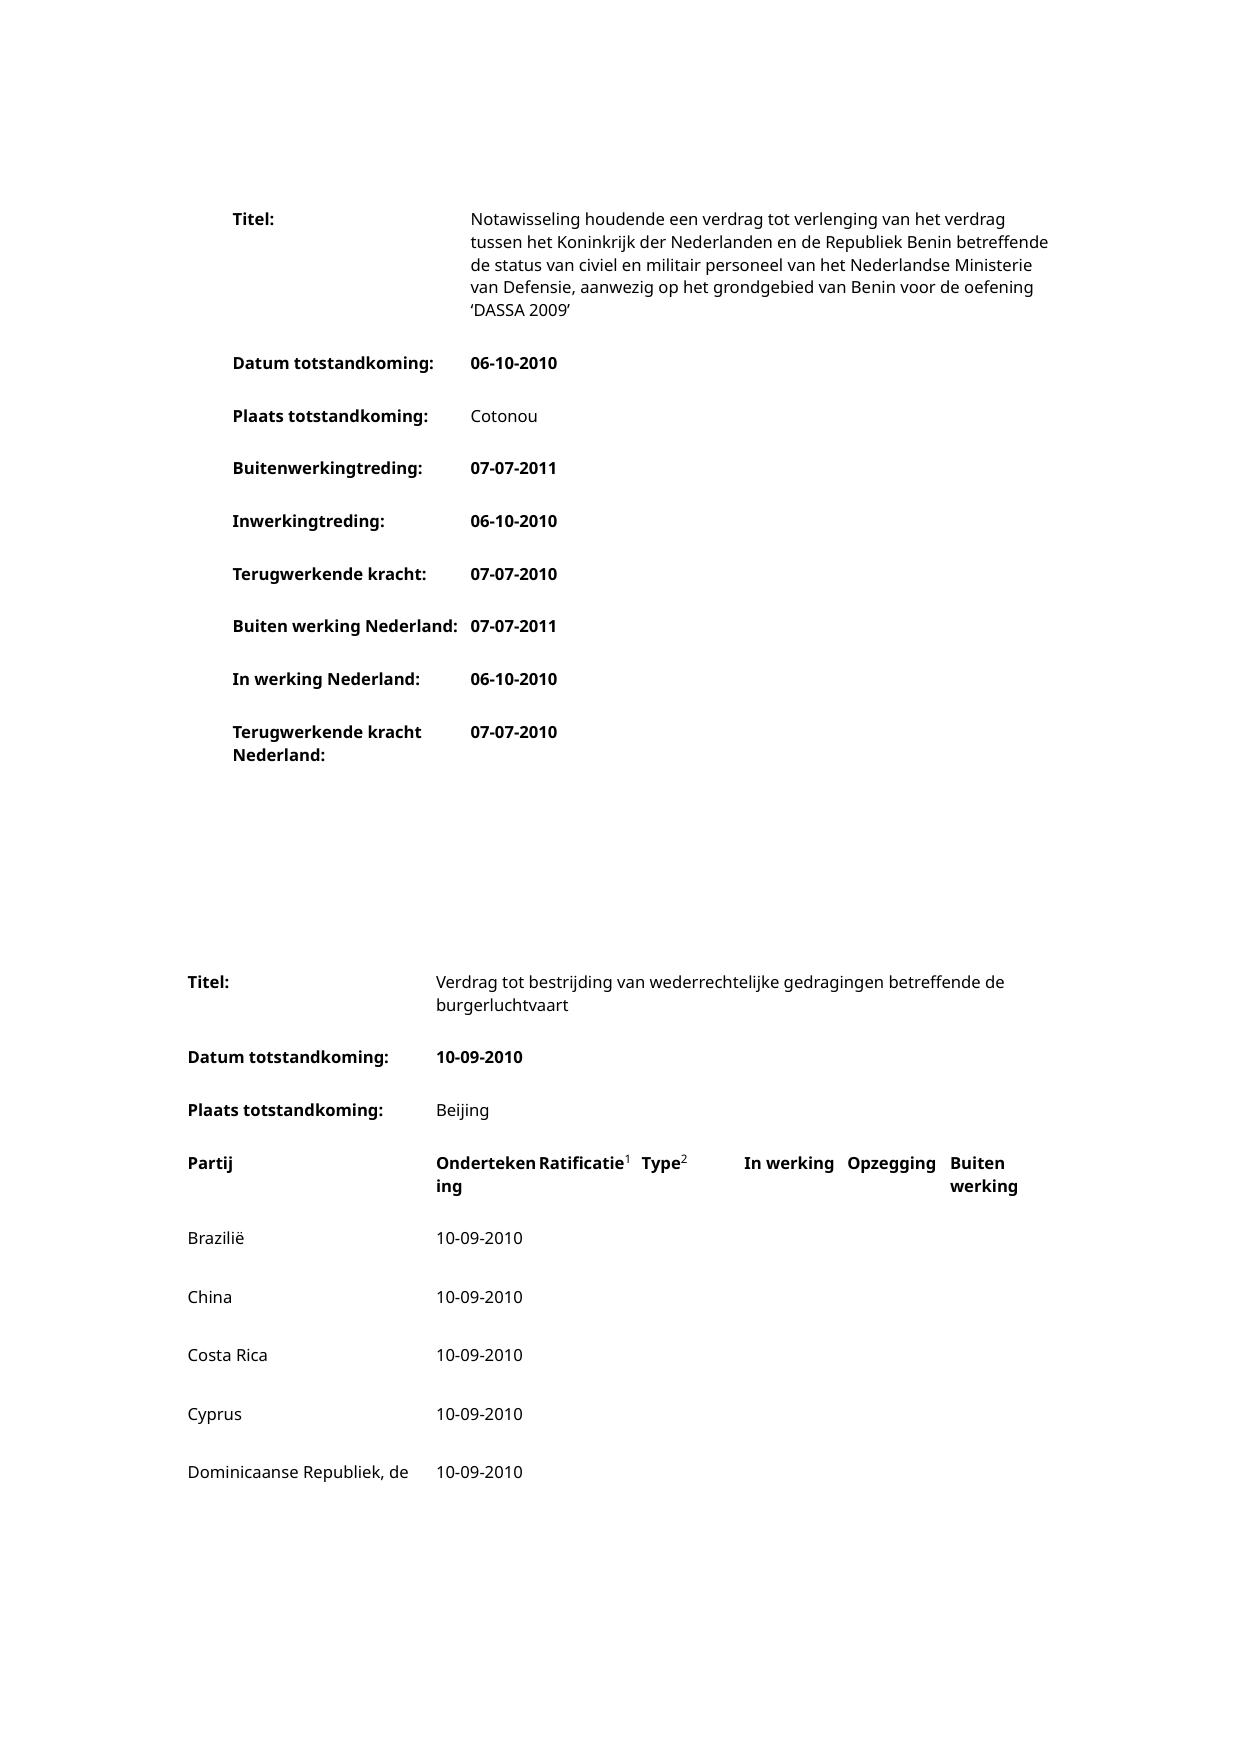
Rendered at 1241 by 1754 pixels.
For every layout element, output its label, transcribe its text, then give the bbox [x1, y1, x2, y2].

table_cell Buiten werking Nederland: [233, 615, 470, 668]
table_cell Terugwerkende kracht Nederland: [233, 720, 470, 796]
table_cell [950, 1461, 1053, 1519]
table_cell In werking [744, 1151, 847, 1227]
table_header Titel: [188, 971, 436, 1046]
table_cell Costa Rica [188, 1344, 436, 1402]
table_cell [539, 1344, 641, 1402]
table_cell [950, 1344, 1053, 1402]
table_cell 10-09-2010 [436, 1461, 539, 1519]
table_cell [539, 1227, 641, 1285]
table_cell [539, 1402, 641, 1461]
table_cell Datum totstandkoming: [188, 1046, 436, 1099]
table_cell [847, 1344, 950, 1402]
table_cell [641, 1227, 744, 1285]
table_cell Cyprus [188, 1402, 436, 1461]
table_cell 10-09-2010 [436, 1402, 539, 1461]
table_cell Plaats totstandkoming: [188, 1099, 436, 1151]
table_cell [641, 1461, 744, 1519]
table_cell Opzegging [847, 1151, 950, 1227]
table_cell Cotonou [470, 404, 1053, 457]
table_cell Plaats totstandkoming: [233, 404, 470, 457]
table_header Titel: [233, 208, 470, 351]
table_cell 10-09-2010 [436, 1285, 539, 1344]
table_cell [950, 1285, 1053, 1344]
table_cell [641, 1402, 744, 1461]
table_cell [744, 1344, 847, 1402]
table_cell Ondertekening [436, 1151, 539, 1227]
table_cell 07-07-2010 [470, 720, 1053, 796]
table_cell [847, 1402, 950, 1461]
table_cell Datum totstandkoming: [233, 351, 470, 404]
table_cell 10-09-2010 [436, 1227, 539, 1285]
table_cell [744, 1461, 847, 1519]
table_cell 10-09-2010 [436, 1046, 1053, 1099]
table_cell 07-07-2011 [470, 615, 1053, 668]
table_cell 06-10-2010 [470, 351, 1053, 404]
table_cell [847, 1227, 950, 1285]
table_cell Beijing [436, 1099, 1053, 1151]
table_cell Inwerkingtreding: [233, 510, 470, 562]
table_cell 06-10-2010 [470, 668, 1053, 720]
table_cell 07-07-2010 [470, 562, 1053, 615]
table_cell [744, 1227, 847, 1285]
table_cell China [188, 1285, 436, 1344]
table_cell [744, 1285, 847, 1344]
table_cell [641, 1285, 744, 1344]
table_cell Dominicaanse Republiek, de [188, 1461, 436, 1519]
table_cell Buitenwerkingtreding: [233, 457, 470, 509]
table_cell [539, 1461, 641, 1519]
table_header Verdrag tot bestrijding van wederrechtelijke gedragingen betreffende de burgerluchtvaart [436, 971, 1053, 1046]
table_cell In werking Nederland: [233, 668, 470, 720]
table_cell Type2 [641, 1151, 744, 1227]
table_header Notawisseling houdende een verdrag tot verlenging van het verdrag tussen het Koninkrijk der Nederlanden en de Republiek Benin betreffende de status van civiel en militair personeel van het Nederlandse Ministerie van Defensie, aanwezig op het grondgebied van Benin voor de oefening ‘DASSA 2009’ [470, 208, 1053, 351]
table_cell Brazilië [188, 1227, 436, 1285]
table_cell [950, 1402, 1053, 1461]
table_cell [847, 1461, 950, 1519]
table_cell 07-07-2011 [470, 457, 1053, 509]
table_cell Ratificatie1 [539, 1151, 641, 1227]
table_cell Buiten werking [950, 1151, 1053, 1227]
table_cell Terugwerkende kracht: [233, 562, 470, 615]
table_cell [847, 1285, 950, 1344]
table_cell Partij [188, 1151, 436, 1227]
table_cell [233, 796, 1053, 854]
table_cell [539, 1285, 641, 1344]
table_cell [641, 1344, 744, 1402]
table_cell 06-10-2010 [470, 510, 1053, 562]
table_cell 10-09-2010 [436, 1344, 539, 1402]
table_cell [744, 1402, 847, 1461]
table_cell [950, 1227, 1053, 1285]
